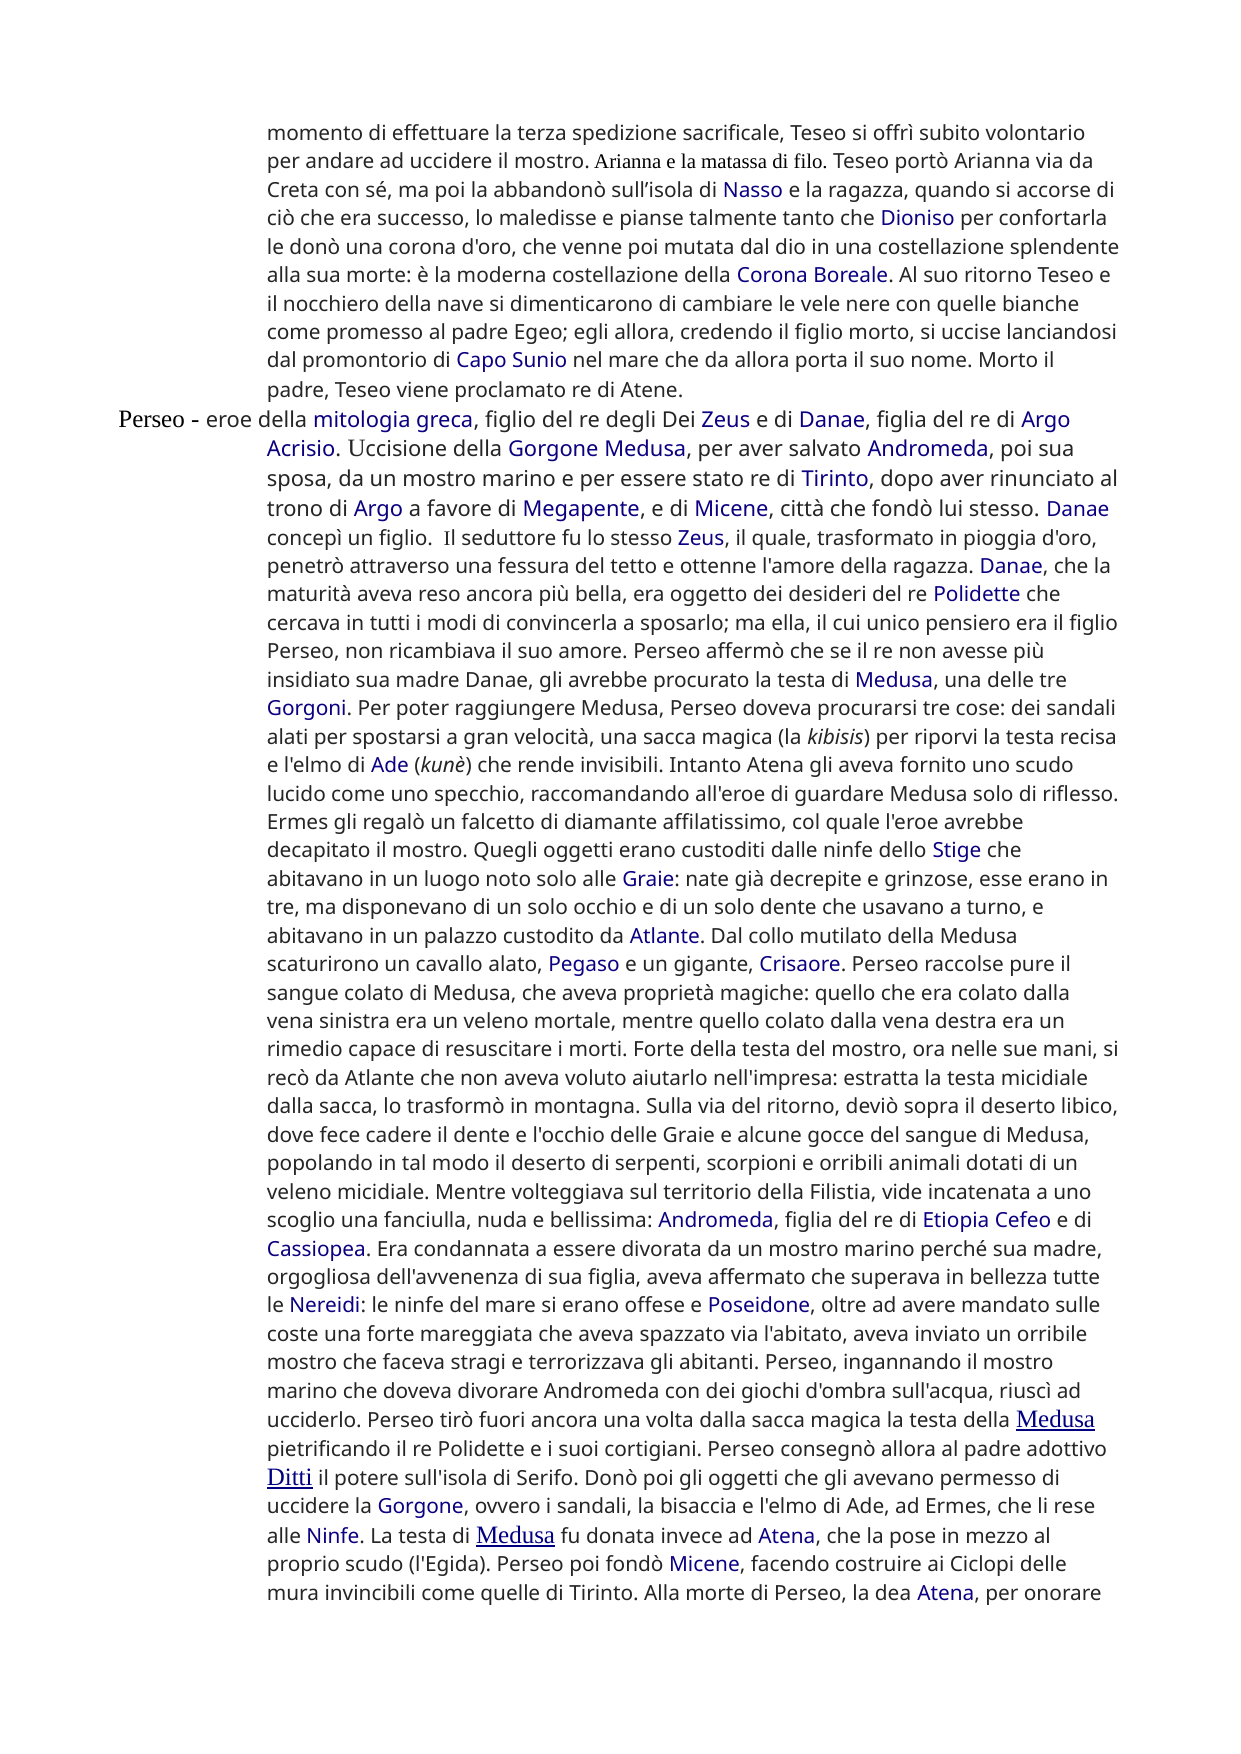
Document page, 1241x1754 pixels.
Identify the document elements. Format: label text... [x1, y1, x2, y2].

text Perseo - eroe della mitologia greca, figlio del re degli Dei Zeus e di Danae, figlia del re di Argo Acrisio. Uccisione della Gorgone Medusa, per aver salvato Andromeda, poi sua sposa, da un mostro marino e per essere stato re di Tirinto, dopo aver rinunciato al trono di Argo a favore di Megapente, e di Micene, città che fondò lui stesso. Danae concepì un figlio. Il seduttore fu lo stesso Zeus, il quale, trasformato in pioggia d'oro, penetrò attraverso una fessura del tetto e ottenne l'amore della ragazza. Danae, che la maturità aveva reso ancora più bella, era oggetto dei desideri del re Polidette che cercava in tutti i modi di convincerla a sposarlo; ma ella, il cui unico pensiero era il figlio Perseo, non ricambiava il suo amore. Perseo affermò che se il re non avesse più insidiato sua madre Danae, gli avrebbe procurato la testa di Medusa, una delle tre Gorgoni. Per poter raggiungere Medusa, Perseo doveva procurarsi tre cose: dei sandali alati per spostarsi a gran velocità, una sacca magica (la kibisis) per riporvi la testa recisa e l'elmo di Ade (kunè) che rende invisibili. Intanto Atena gli aveva fornito uno scudo lucido come uno specchio, raccomandando all'eroe di guardare Medusa solo di riflesso. Ermes gli regalò un falcetto di diamante affilatissimo, col quale l'eroe avrebbe decapitato il mostro. Quegli oggetti erano custoditi dalle ninfe dello Stige che abitavano in un luogo noto solo alle Graie: nate già decrepite e grinzose, esse erano in tre, ma disponevano di un solo occhio e di un solo dente che usavano a turno, e abitavano in un palazzo custodito da Atlante. Dal collo mutilato della Medusa scaturirono un cavallo alato, Pegaso e un gigante, Crisaore. Perseo raccolse pure il sangue colato di Medusa, che aveva proprietà magiche: quello che era colato dalla vena sinistra era un veleno mortale, mentre quello colato dalla vena destra era un rimedio capace di resuscitare i morti. Forte della testa del mostro, ora nelle sue mani, si recò da Atlante che non aveva voluto aiutarlo nell'impresa: estratta la testa micidiale dalla sacca, lo trasformò in montagna. Sulla via del ritorno, deviò sopra il deserto libico, dove fece cadere il dente e l'occhio delle Graie e alcune gocce del sangue di Medusa, popolando in tal modo il deserto di serpenti, scorpioni e orribili animali dotati di un veleno micidiale. Mentre volteggiava sul territorio della Filistia, vide incatenata a uno scoglio una fanciulla, nuda e bellissima: Andromeda, figlia del re di Etiopia Cefeo e di Cassiopea. Era condannata a essere divorata da un mostro marino perché sua madre, orgogliosa dell'avvenenza di sua figlia, aveva affermato che superava in bellezza tutte le Nereidi: le ninfe del mare si erano offese e Poseidone, oltre ad avere mandato sulle coste una forte mareggiata che aveva spazzato via l'abitato, aveva inviato un orribile mostro che faceva stragi e terrorizzava gli abitanti. Perseo, ingannando il mostro marino che doveva divorare Andromeda con dei giochi d'ombra sull'acqua, riuscì ad ucciderlo. Perseo tirò fuori ancora una volta dalla sacca magica la testa della Medusa pietrificando il re Polidette e i suoi cortigiani. Perseo consegnò allora al padre adottivo Ditti il potere sull'isola di Serifo. Donò poi gli oggetti che gli avevano permesso di uccidere la Gorgone, ovvero i sandali, la bisaccia e l'elmo di Ade, ad Ermes, che li rese alle Ninfe. La testa di Medusa fu donata invece ad Atena, che la pose in mezzo al proprio scudo (l'Egida). Perseo poi fondò Micene, facendo costruire ai Ciclopi delle mura invincibili come quelle di Tirinto. Alla morte di Perseo, la dea Atena, per onorare [118, 403, 1122, 1606]
text momento di effettuare la terza spedizione sacrificale, Teseo si offrì subito volontario per andare ad uccidere il mostro. Arianna e la matassa di filo. Teseo portò Arianna via da Creta con sé, ma poi la abbandonò sull’isola di Nasso e la ragazza, quando si accorse di ciò che era successo, lo maledisse e pianse talmente tanto che Dioniso per confortarla le donò una corona d'oro, che venne poi mutata dal dio in una costellazione splendente alla sua morte: è la moderna costellazione della Corona Boreale. Al suo ritorno Teseo e il nocchiero della nave si dimenticarono di cambiare le vele nere con quelle bianche come promesso al padre Egeo; egli allora, credendo il figlio morto, si uccise lanciandosi dal promontorio di Capo Sunio nel mare che da allora porta il suo nome. Morto il padre, Teseo viene proclamato re di Atene. [118, 118, 1122, 403]
